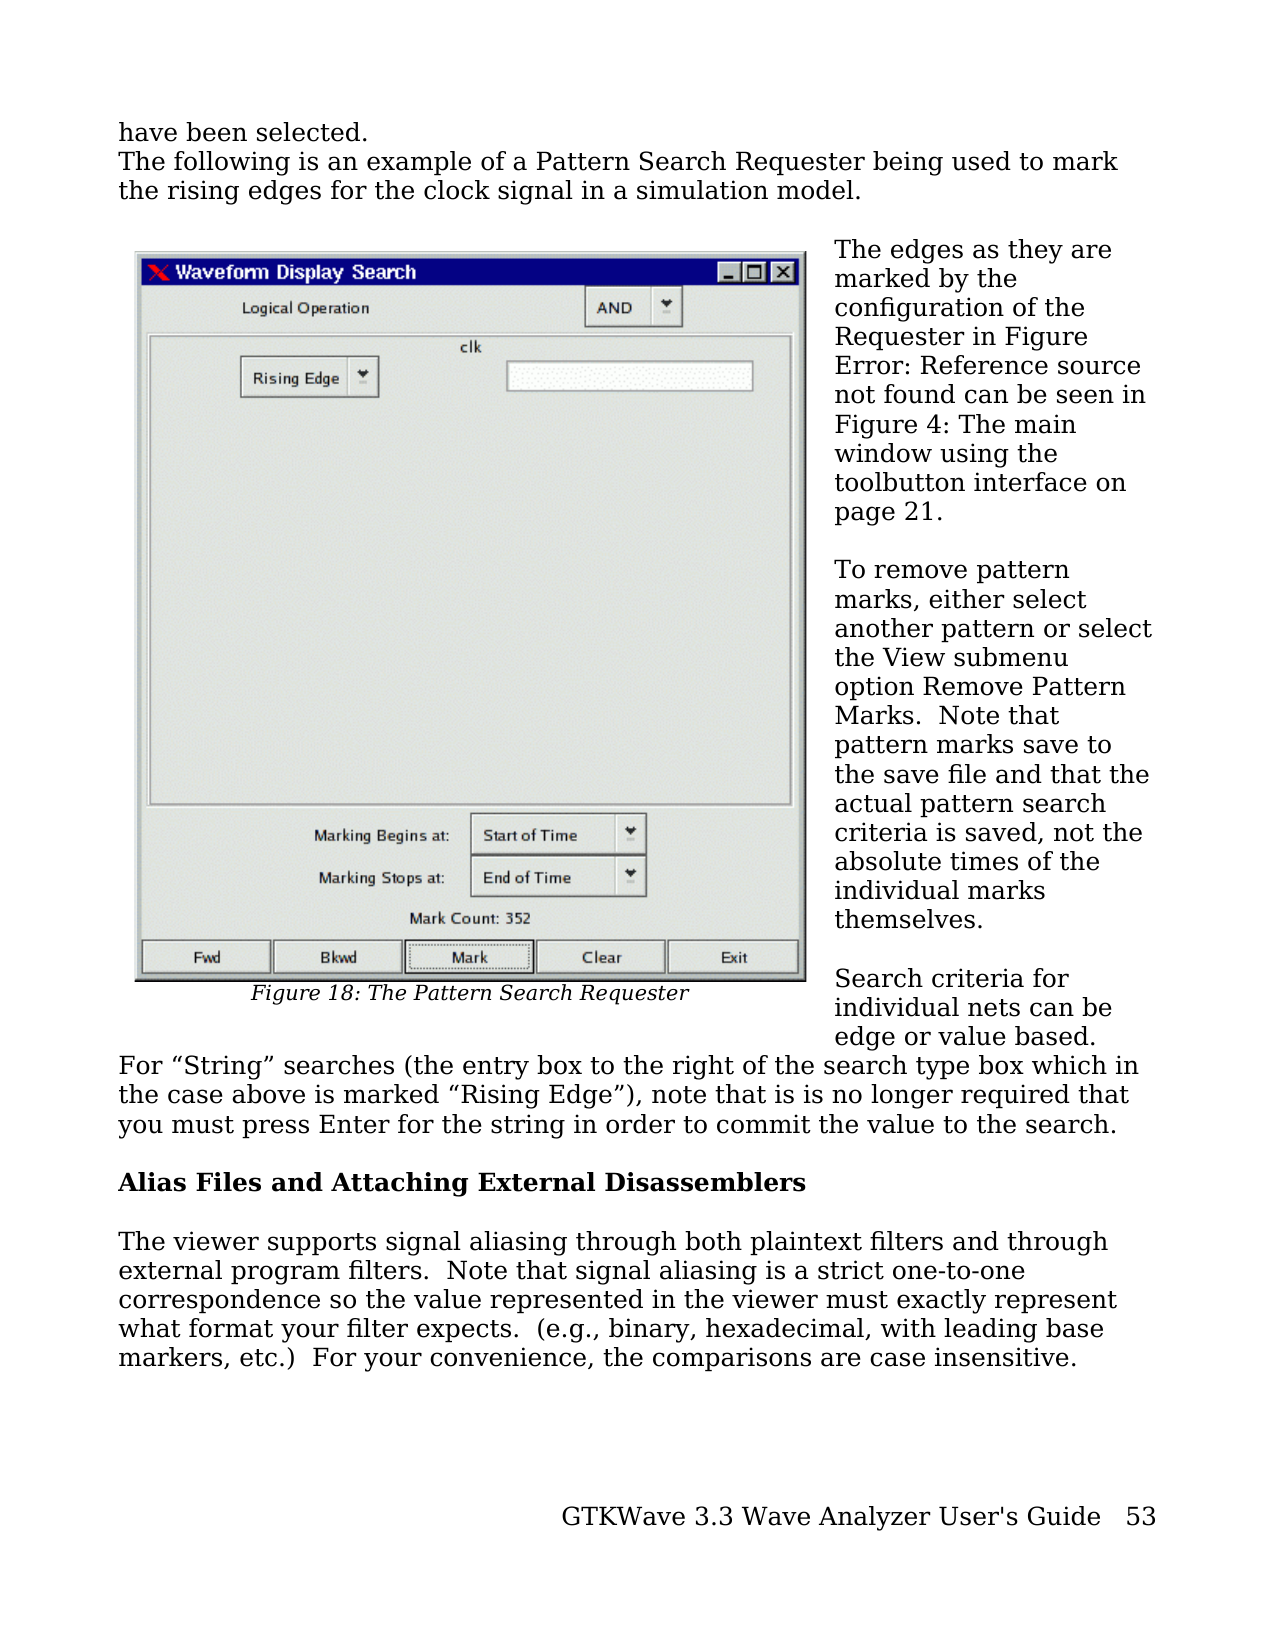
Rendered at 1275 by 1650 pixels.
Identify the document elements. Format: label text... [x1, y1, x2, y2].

text have been selected. [118, 118, 1157, 147]
text To remove pattern marks, either select another pattern or select the View submenu option Remove Pattern Marks. Note that pattern marks save to the save file and that the actual pattern search criteria is saved, not the absolute times of the individual marks themselves. [822, 556, 1157, 935]
text The edges as they are marked by the configuration of the Requester in Figure Error: Reference source not found can be seen in Figure 4: The main window using the toolbutton interface on page 21. [118, 235, 1157, 1034]
picture [134, 251, 807, 982]
text Figure 18: The Pattern Search Requester [134, 982, 806, 1005]
text The viewer supports signal aliasing through both plaintext filters and through external program filters. Note that signal aliasing is a strict one-to-one correspondence so the value represented in the viewer must exactly represent what format your filter expects. (e.g., binary, hexadecimal, with leading base markers, etc.) For your convenience, the comparisons are case insensitive. [118, 1227, 1157, 1373]
text Search criteria for individual nets can be edge or value based. For “String” searches (the entry box to the right of the search type box which in the case above is marked “Rising Edge”), note that is is no longer required that you must press Enter for the string in order to commit the value to the search. [118, 964, 1157, 1139]
text The following is an example of a Pattern Search Requester being used to mark the rising edges for the clock signal in a simulation model. [118, 147, 1157, 206]
text Alias Files and Attaching External Disassemblers [118, 1168, 1157, 1197]
